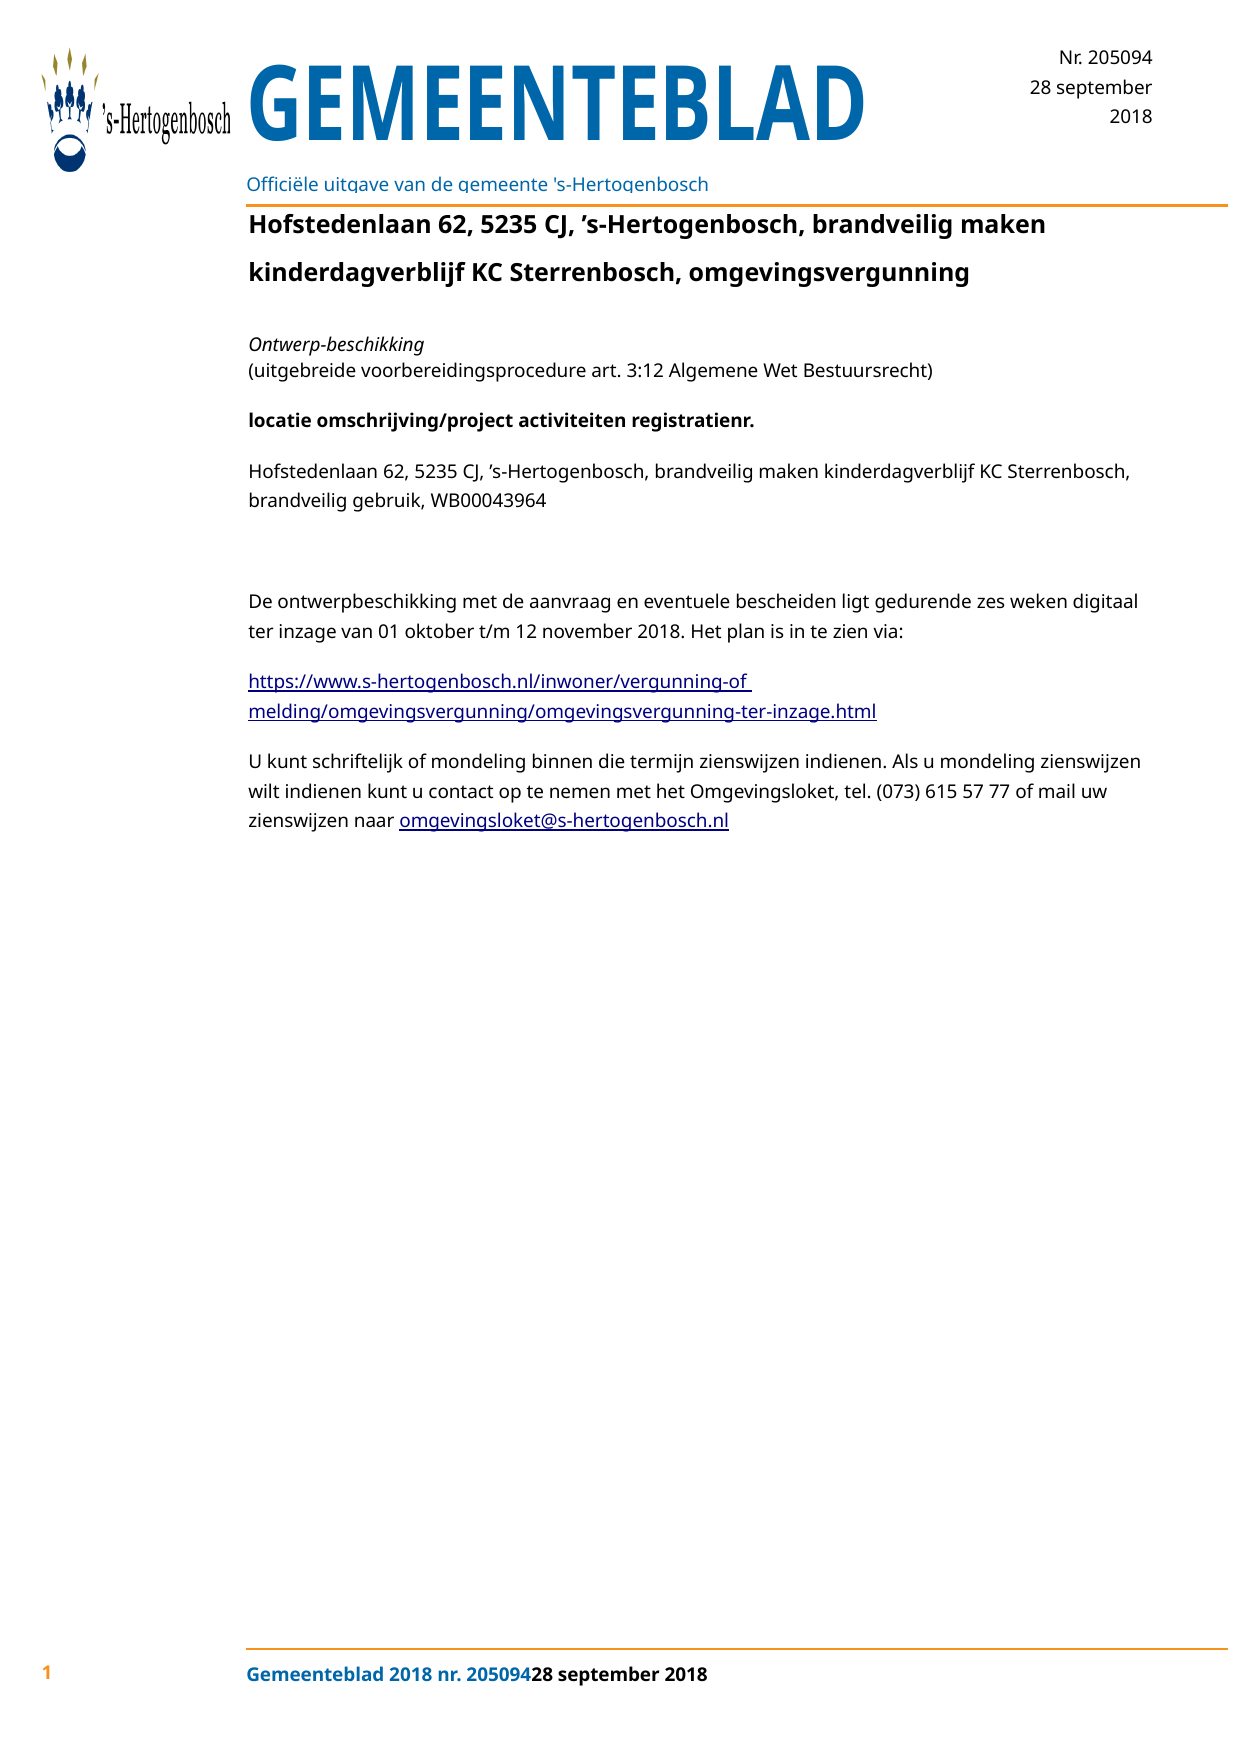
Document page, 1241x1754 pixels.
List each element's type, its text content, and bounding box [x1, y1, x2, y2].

text Hofstedenlaan 62, 5235 CJ, ’s-Hertogenbosch, brandveilig maken kinderdagverblijf KC Sterrenbosch, brandveilig gebruik, WB00043964 [248, 458, 1152, 513]
text https://www.s-hertogenbosch.nl/inwoner/vergunning-of melding/omgevingsvergunning/omgevingsvergunning-ter-inzage.html [248, 668, 1152, 724]
text Hofstedenlaan 62, 5235 CJ, ’s-Hertogenbosch, brandveilig maken kinderdagverblijf KC Sterrenbosch, omgevingsvergunning [248, 207, 1152, 288]
text locatie omschrijving/project activiteiten registratienr. [248, 408, 1152, 433]
text De ontwerpbeschikking met de aanvraag en eventuele bescheiden ligt gedurende zes weken digitaal ter inzage van 01 oktober t/m 12 november 2018. Het plan is in te zien via: [248, 588, 1152, 644]
text (uitgebreide voorbereidingsprocedure art. 3:12 Algemene Wet Bestuursrecht) [248, 357, 1152, 383]
picture [41, 47, 231, 172]
text U kunt schriftelijk of mondeling binnen die termijn zienswijzen indienen. Als u mondeling zienswijzen wilt indienen kunt u contact op te nemen met het Omgevingsloket, tel. (073) 615 57 77 of mail uw zienswijzen naar omgevingsloket@s-hertogenbosch.nl [248, 748, 1152, 833]
text Ontwerp-beschikking [248, 331, 1152, 357]
